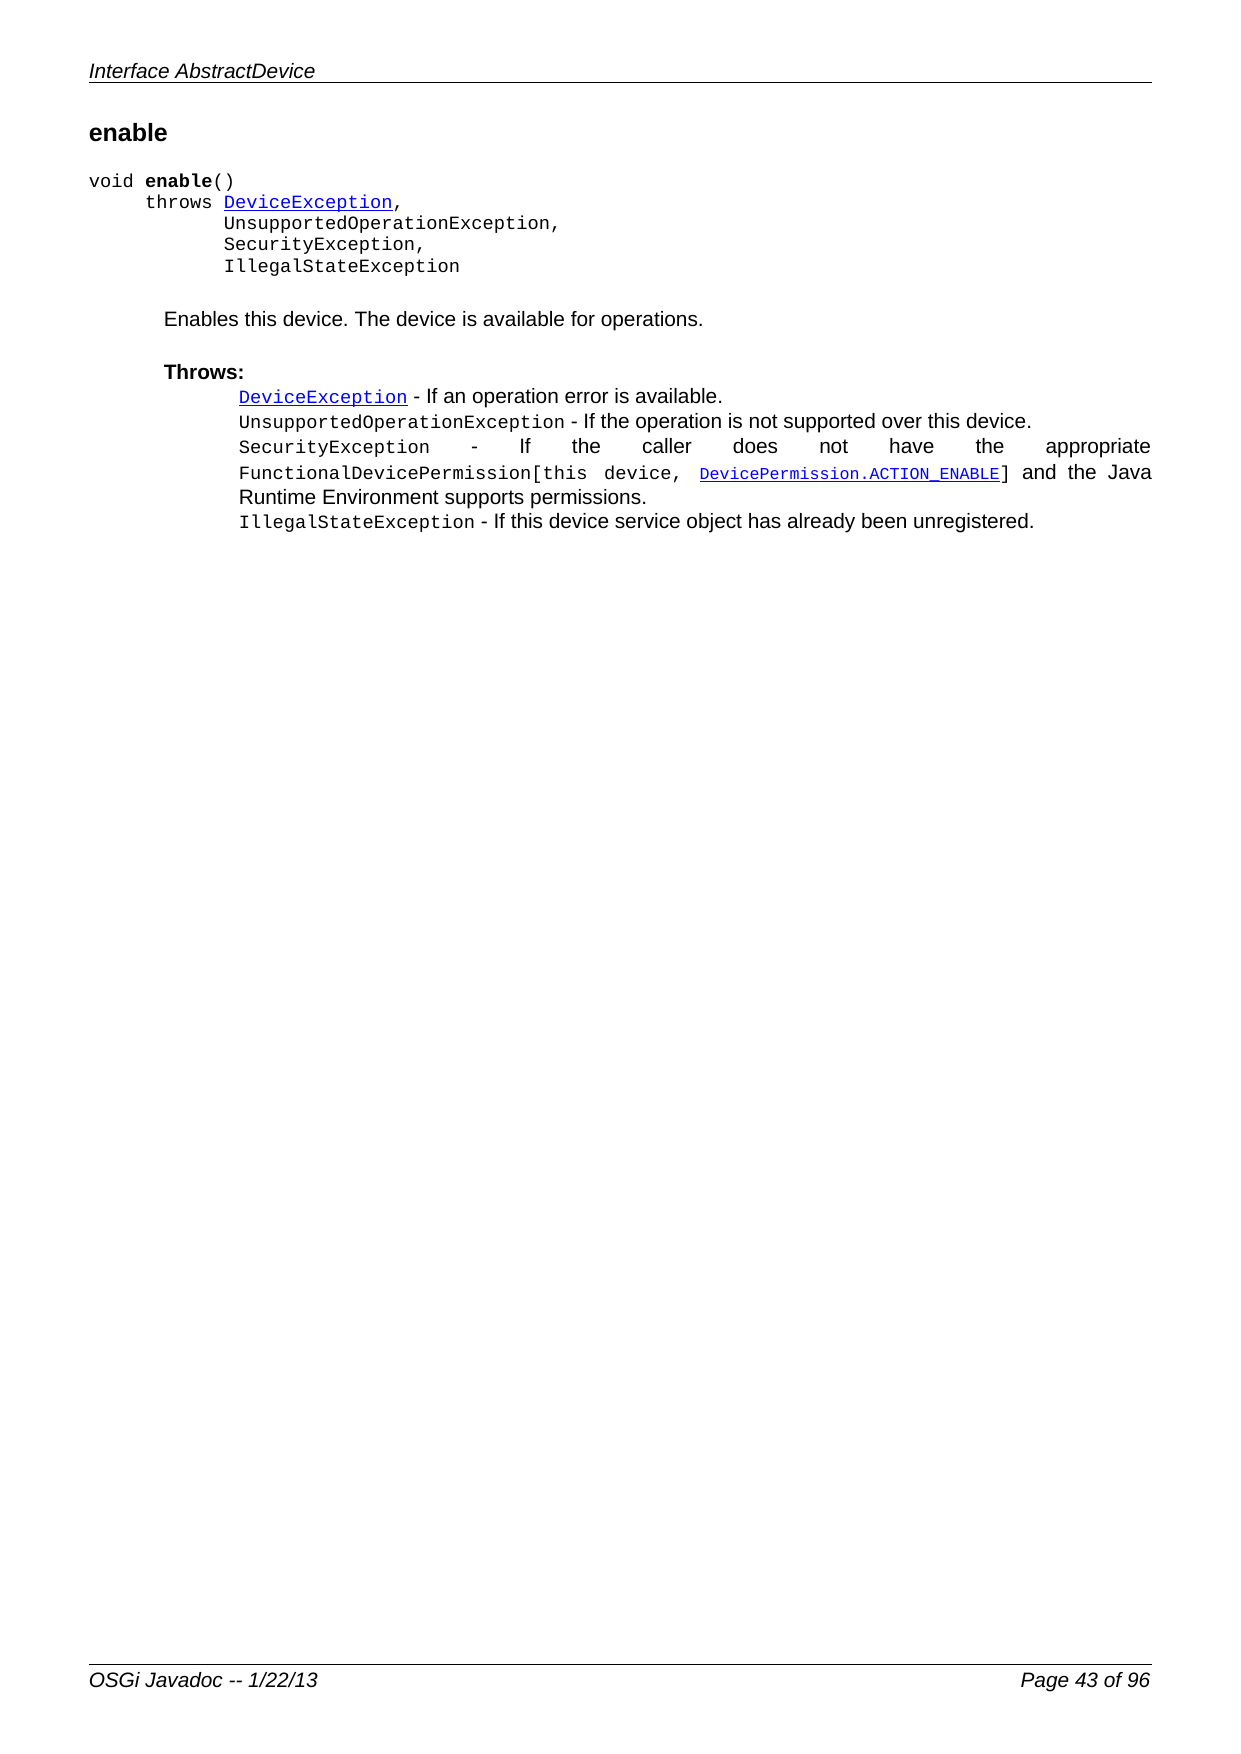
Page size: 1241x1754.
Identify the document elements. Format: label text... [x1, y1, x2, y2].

text IllegalStateException - If this device service object has already been unregistered. [238, 509, 1152, 534]
text SecurityException - If the caller does not have the appropriate FunctionalDevicePermission[this device, DevicePermission.ACTION_ENABLE] and the Java Runtime Environment supports permissions. [238, 434, 1152, 509]
text Throws: [163, 360, 1152, 384]
subtitle enable [88, 118, 1152, 147]
text UnsupportedOperationException - If the operation is not supported over this device. [238, 409, 1152, 434]
text Enables this device. The device is available for operations. [163, 307, 1152, 331]
text void enable() throws DeviceException, UnsupportedOperationException, SecurityException, IllegalStateException [88, 171, 1152, 278]
text DeviceException - If an operation error is available. [238, 384, 1152, 409]
